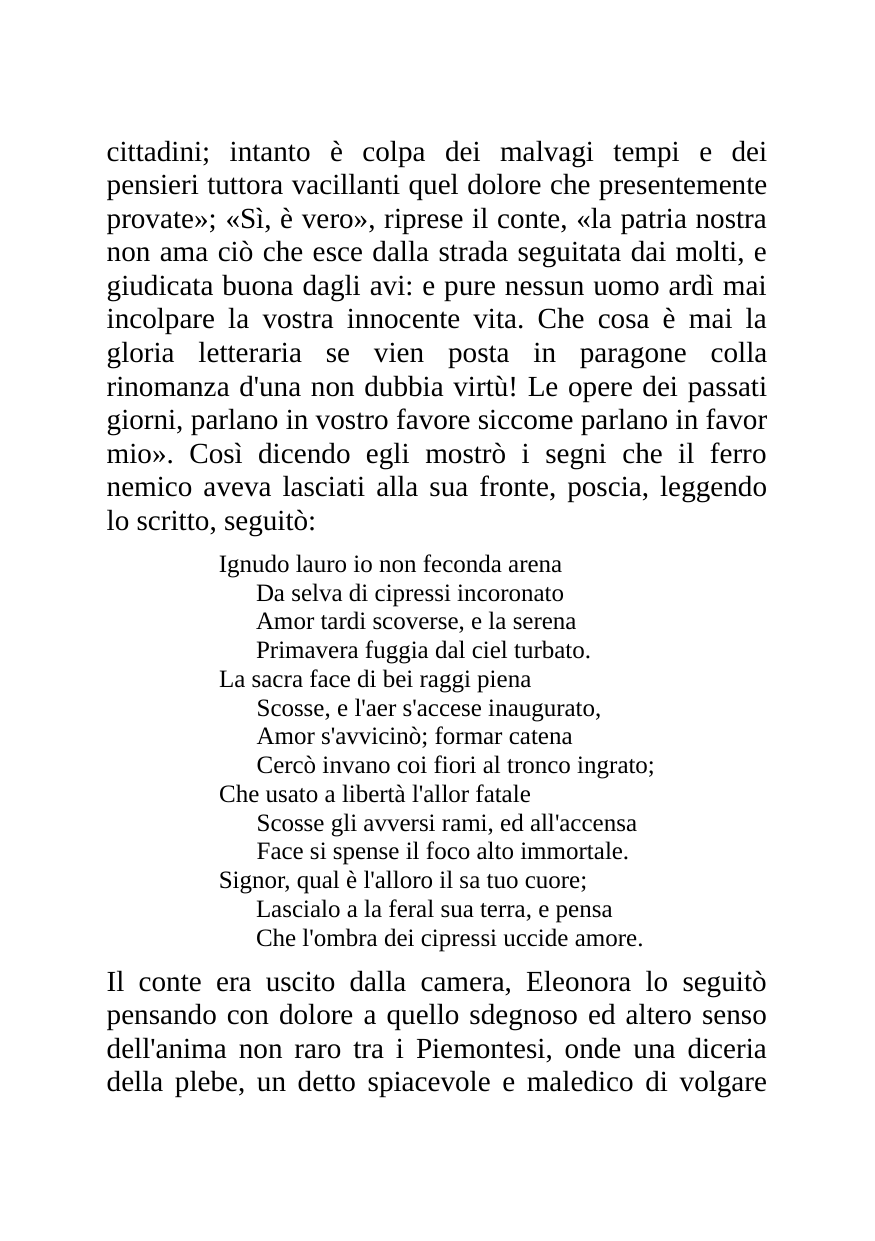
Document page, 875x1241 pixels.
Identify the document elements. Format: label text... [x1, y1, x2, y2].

text cittadini; intanto è colpa dei malvagi tempi e dei pensieri tuttora vacillanti quel dolore che presentemente provate»; «Sì, è vero», riprese il conte, «la patria nostra non ama ciò che esce dalla strada seguitata dai molti, e giudicata buona dagli avi: e pure nessun uomo ardì mai incolpare la vostra innocente vita. Che cosa è mai la gloria letteraria se vien posta in paragone colla rinomanza d'una non dubbia virtù! Le opere dei passati giorni, parlano in vostro favore siccome parlano in favor mio». Così dicendo egli mostrò i segni che il ferro nemico aveva lasciati alla sua fronte, poscia, leggendo lo scritto, seguitò: [106, 134, 768, 536]
text La sacra face di bei raggi piena Scosse, e l'aer s'accese inaugurato, Amor s'avvicinò; formar catena Cercò invano coi fiori al tronco ingrato; [219, 664, 768, 779]
text Signor, qual è l'alloro il sa tuo cuore; Lascialo a la feral sua terra, e pensa Che l'ombra dei cipressi uccide amore. [218, 865, 768, 951]
text Che usato a libertà l'allor fatale Scosse gli avversi rami, ed all'accensa Face si spense il foco alto immortale. [219, 779, 768, 865]
text Ignudo lauro io non feconda arena Da selva di cipressi incoronato Amor tardi scoverse, e la serena Primavera fuggia dal ciel turbato. [218, 549, 768, 664]
text Il conte era uscito dalla camera, Eleonora lo seguitò pensando con dolore a quello sdegnoso ed altero senso dell'anima non raro tra i Piemontesi, onde una diceria della plebe, un detto spiacevole e maledico di volgare [106, 964, 768, 1098]
